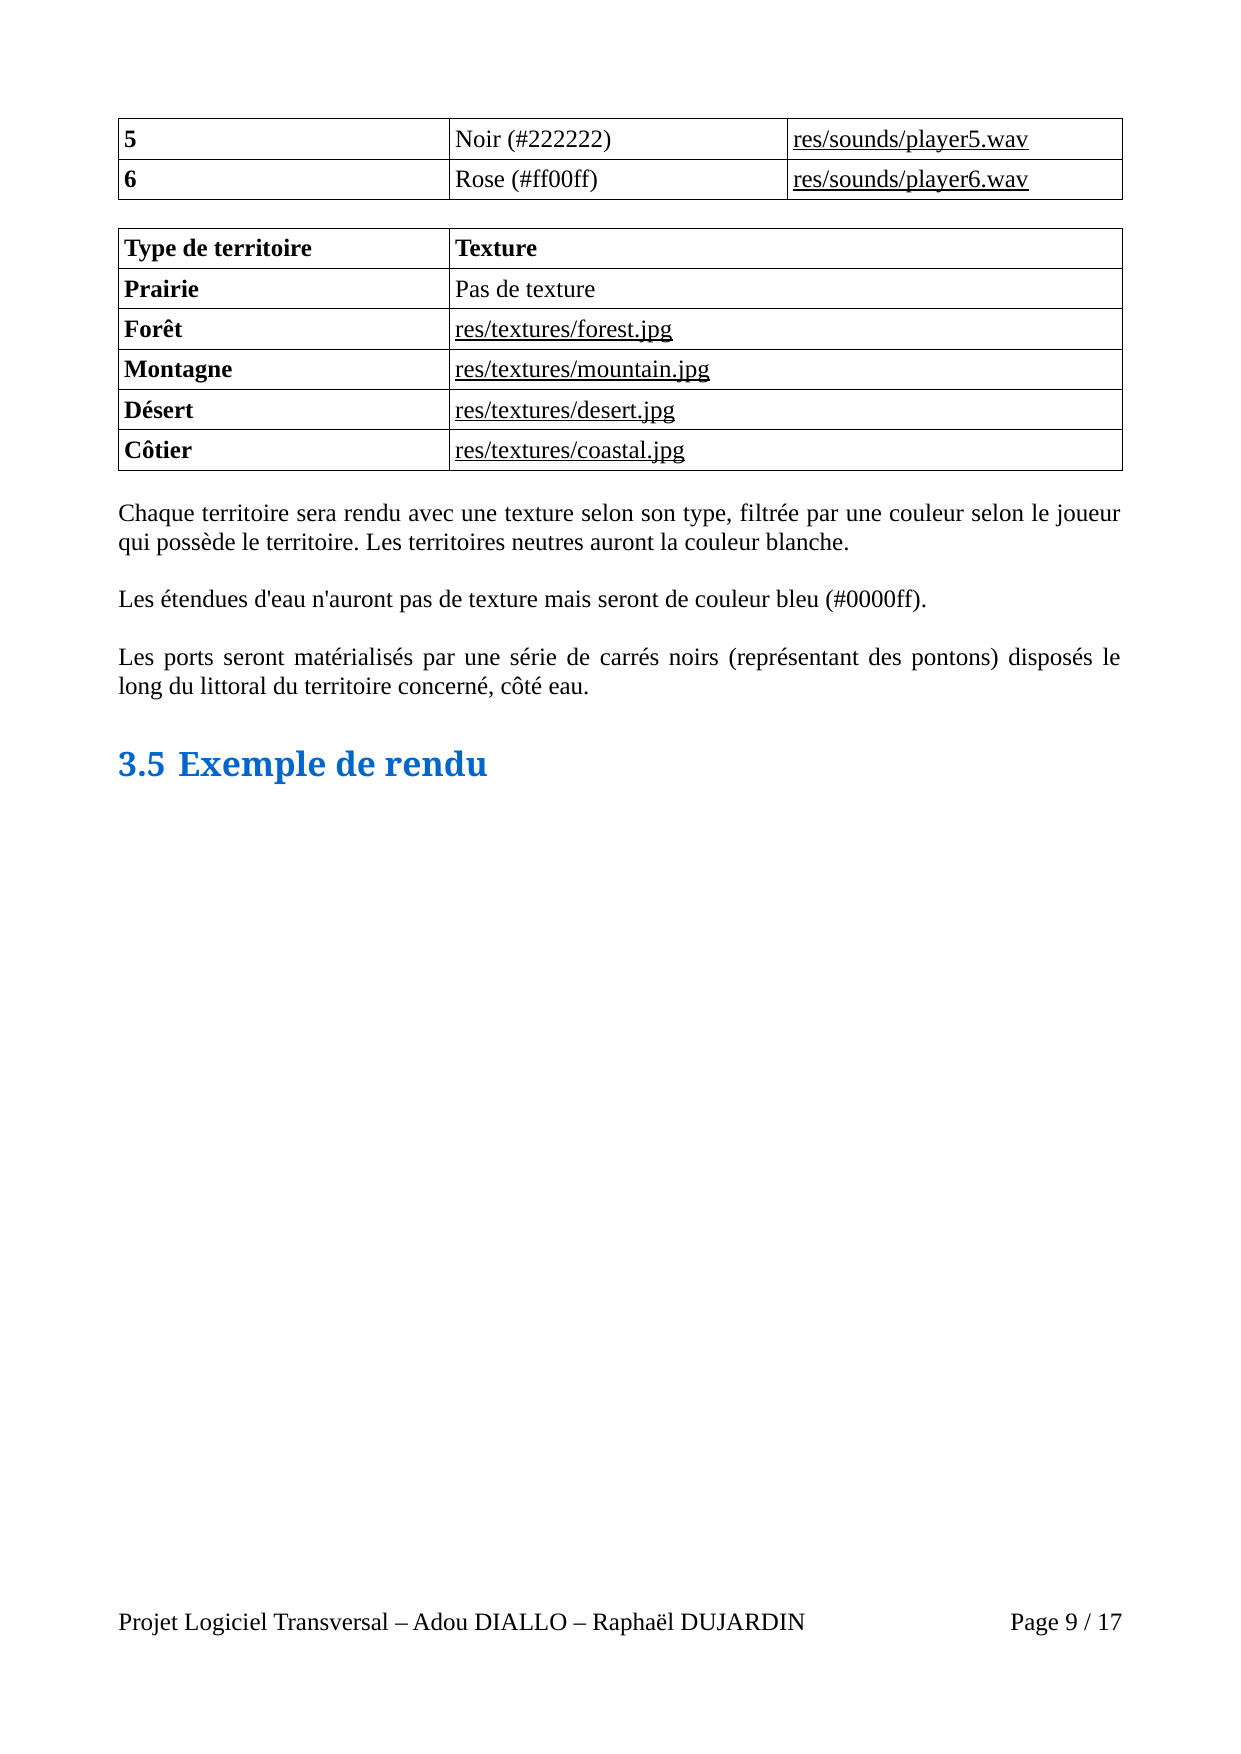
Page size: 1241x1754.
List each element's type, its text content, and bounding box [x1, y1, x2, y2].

table_cell Pas de texture [450, 269, 1122, 308]
table_header Texture [450, 229, 1122, 268]
table_cell Rose (#ff00ff) [450, 160, 787, 199]
table_cell res/textures/coastal.jpg [450, 430, 1122, 469]
table_cell res/textures/mountain.jpg [450, 350, 1122, 389]
text Les étendues d'eau n'auront pas de texture mais seront de couleur bleu (#0000ff). [118, 584, 1122, 613]
table_cell Désert [119, 390, 449, 429]
table_cell Montagne [119, 350, 449, 389]
table_cell res/sounds/player5.wav [788, 119, 1122, 158]
table_cell Forêt [119, 309, 449, 348]
table_cell 6 [119, 160, 449, 199]
table_cell res/textures/desert.jpg [450, 390, 1122, 429]
table_cell Côtier [119, 430, 449, 469]
table_cell Noir (#222222) [450, 119, 787, 158]
table_cell res/sounds/player6.wav [788, 160, 1122, 199]
text Chaque territoire sera rendu avec une texture selon son type, filtrée par une couleur selon le joueur qui possède le territoire. Les territoires neutres auront la couleur blanche. [118, 498, 1122, 556]
subtitle Exemple de rendu [118, 741, 1122, 787]
table_header Type de territoire [119, 229, 449, 268]
text Les ports seront matérialisés par une série de carrés noirs (représentant des pontons) disposés le long du littoral du territoire concerné, côté eau. [118, 642, 1122, 699]
table_cell Prairie [119, 269, 449, 308]
table_cell res/textures/forest.jpg [450, 309, 1122, 348]
table_cell 5 [119, 119, 449, 158]
